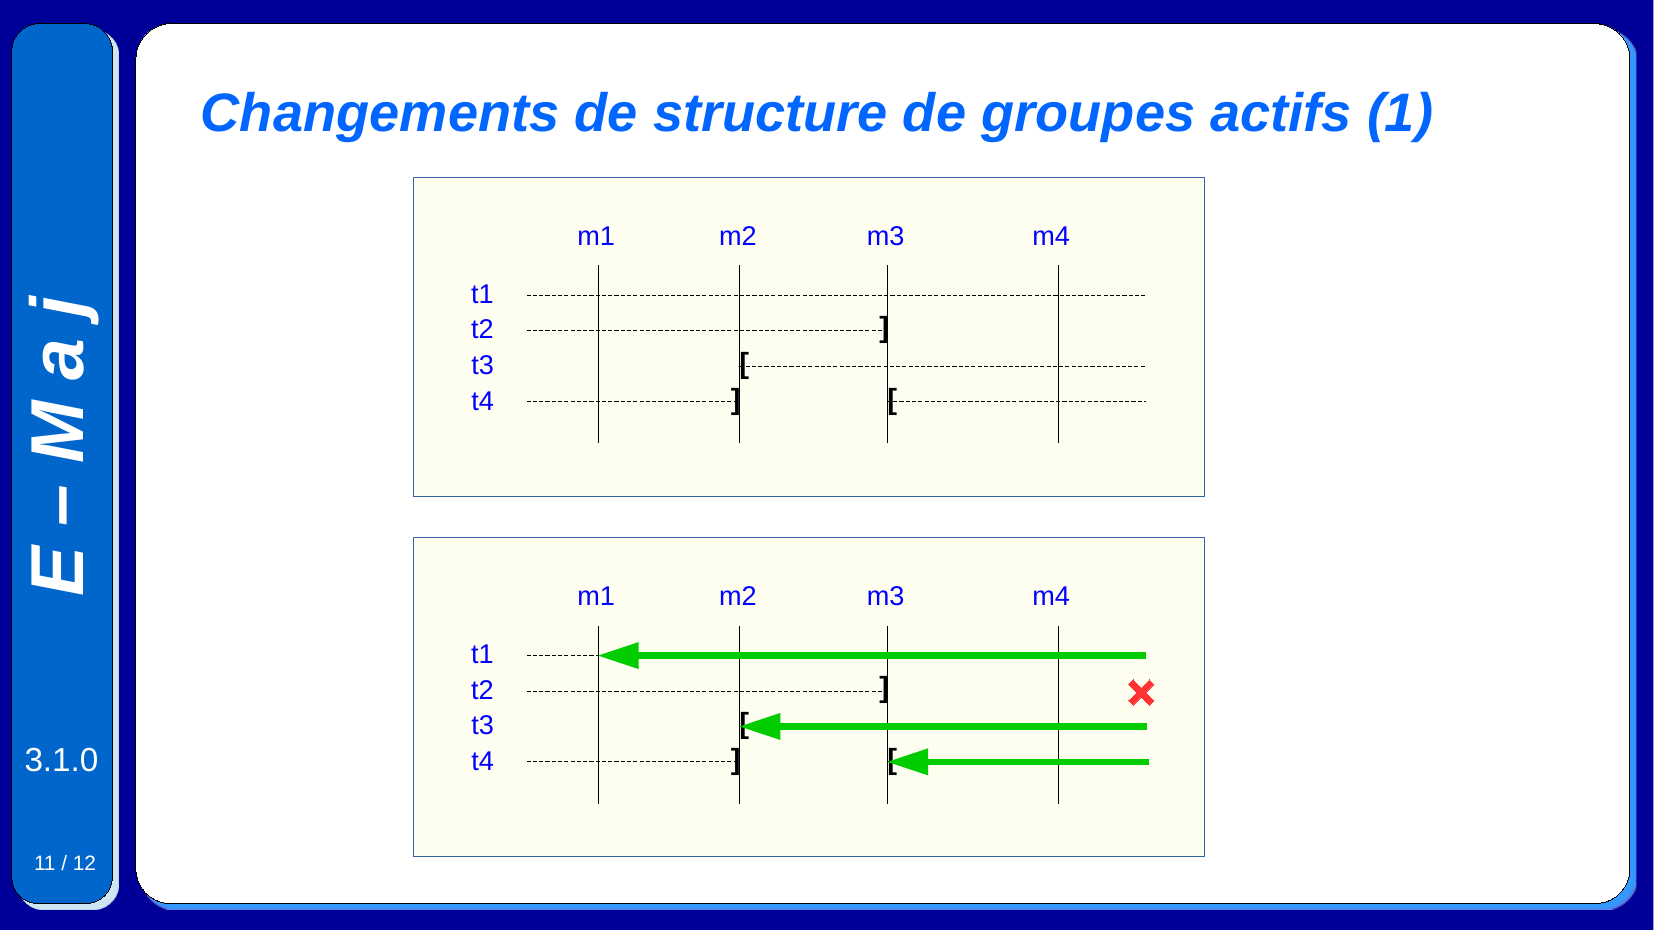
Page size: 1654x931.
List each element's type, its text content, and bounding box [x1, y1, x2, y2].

text_box m2 [704, 573, 787, 631]
text_box [ [724, 339, 767, 397]
text_box t1 [456, 631, 518, 667]
text_box t4 [456, 378, 518, 435]
text_box t4 [456, 738, 518, 796]
text_box t1 [456, 271, 518, 307]
text_box [ [724, 699, 767, 757]
text_box [ [872, 735, 916, 793]
text_box m1 [562, 213, 645, 271]
text_box ] [716, 375, 759, 433]
text_box ] [864, 303, 907, 361]
text_box t2 [456, 667, 518, 702]
text_box m3 [852, 573, 934, 631]
text_box m1 [562, 573, 645, 631]
text_box ] [864, 663, 907, 721]
text_box m2 [704, 213, 787, 271]
text_box ] [716, 735, 759, 793]
text_box [ [872, 375, 916, 433]
text_box m4 [1017, 213, 1100, 271]
text_box t3 [456, 702, 518, 738]
title Changements de structure de groupes actifs (1) [200, 34, 1575, 191]
text_box [413, 537, 1205, 857]
text_box m4 [1017, 573, 1100, 631]
text_box t2 [456, 307, 518, 342]
text_box t3 [456, 342, 518, 378]
text_box m3 [852, 213, 934, 271]
text_box [413, 191, 1205, 497]
